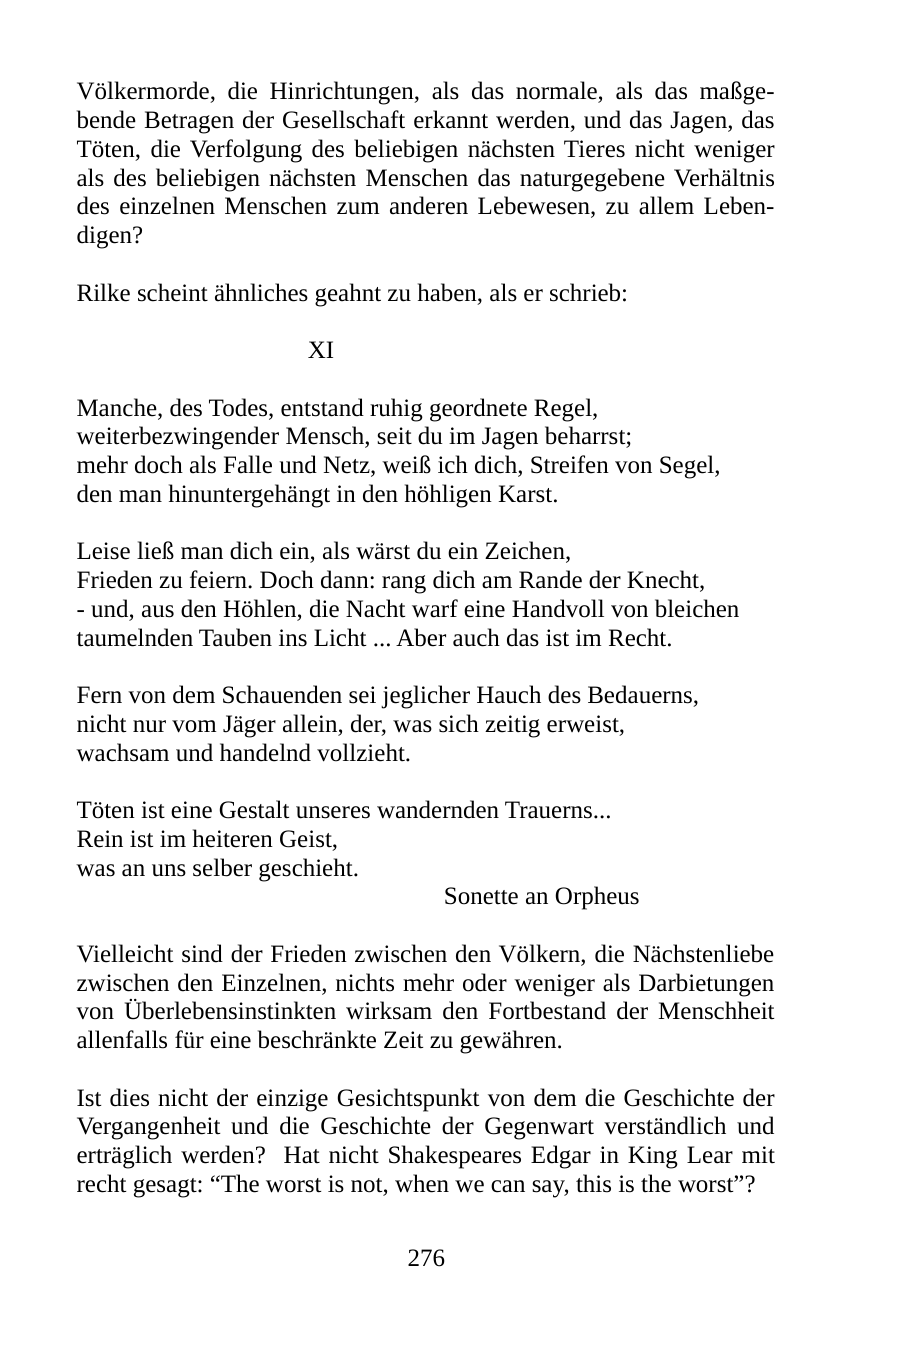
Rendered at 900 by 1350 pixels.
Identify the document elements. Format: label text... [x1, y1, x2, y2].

text - und, aus den Höhlen, die Nacht warf eine Handvoll von bleichen [76, 594, 776, 623]
text Vielleicht sind der Frieden zwischen den Völkern, die Nächstenliebe zwischen den Einzelnen, nichts mehr oder weniger als Darbietungen von Überlebensinstinkten wirksam den Fortbestand der Menschheit allenfalls für eine beschränkte Zeit zu gewähren. [76, 939, 776, 1054]
text den man hinuntergehängt in den höhligen Karst. [76, 479, 776, 508]
text Frieden zu feiern. Doch dann: rang dich am Rande der Knecht, [76, 565, 776, 594]
text Rilke scheint ähnliches geahnt zu haben, als er schrieb: [76, 278, 776, 306]
text weiterbezwingender Mensch, seit du im Jagen beharrst; [76, 421, 776, 450]
text was an uns selber geschieht. [76, 853, 776, 881]
text mehr doch als Falle und Netz, weiß ich dich, Streifen von Segel, [76, 450, 776, 479]
text wachsam und handelnd vollzieht. [76, 738, 776, 766]
text Manche, des Todes, entstand ruhig geordnete Regel, [76, 393, 776, 421]
text Ist dies nicht der einzige Gesichtspunkt von dem die Geschichte der Vergangenheit und die Geschichte der Gegenwart verständlich und erträglich werden? Hat nicht Shakespeares Edgar in King Lear mit recht gesagt: “The worst is not, when we can say, this is the worst”? [76, 1083, 776, 1198]
text Sonette an Orpheus [76, 881, 776, 910]
text taumelnden Tauben ins Licht ... Aber auch das ist im Recht. [76, 623, 776, 651]
text Völkermorde, die Hinrichtungen, als das normale, als das maßge-bende Betragen der Gesellschaft erkannt werden, und das Jagen, das Töten, die Verfolgung des beliebigen nächsten Tieres nicht weniger als des beliebigen nächsten Menschen das naturgegebene Verhältnis des einzelnen Menschen zum anderen Lebewesen, zu allem Leben-digen? [76, 76, 776, 249]
text Töten ist eine Gestalt unseres wandernden Trauerns... [76, 795, 776, 824]
text Leise ließ man dich ein, als wärst du ein Zeichen, [76, 536, 776, 565]
text nicht nur vom Jäger allein, der, was sich zeitig erweist, [76, 709, 776, 738]
text Rein ist im heiteren Geist, [76, 824, 776, 853]
text XI [76, 335, 776, 364]
text Fern von dem Schauenden sei jeglicher Hauch des Bedauerns, [76, 680, 776, 709]
